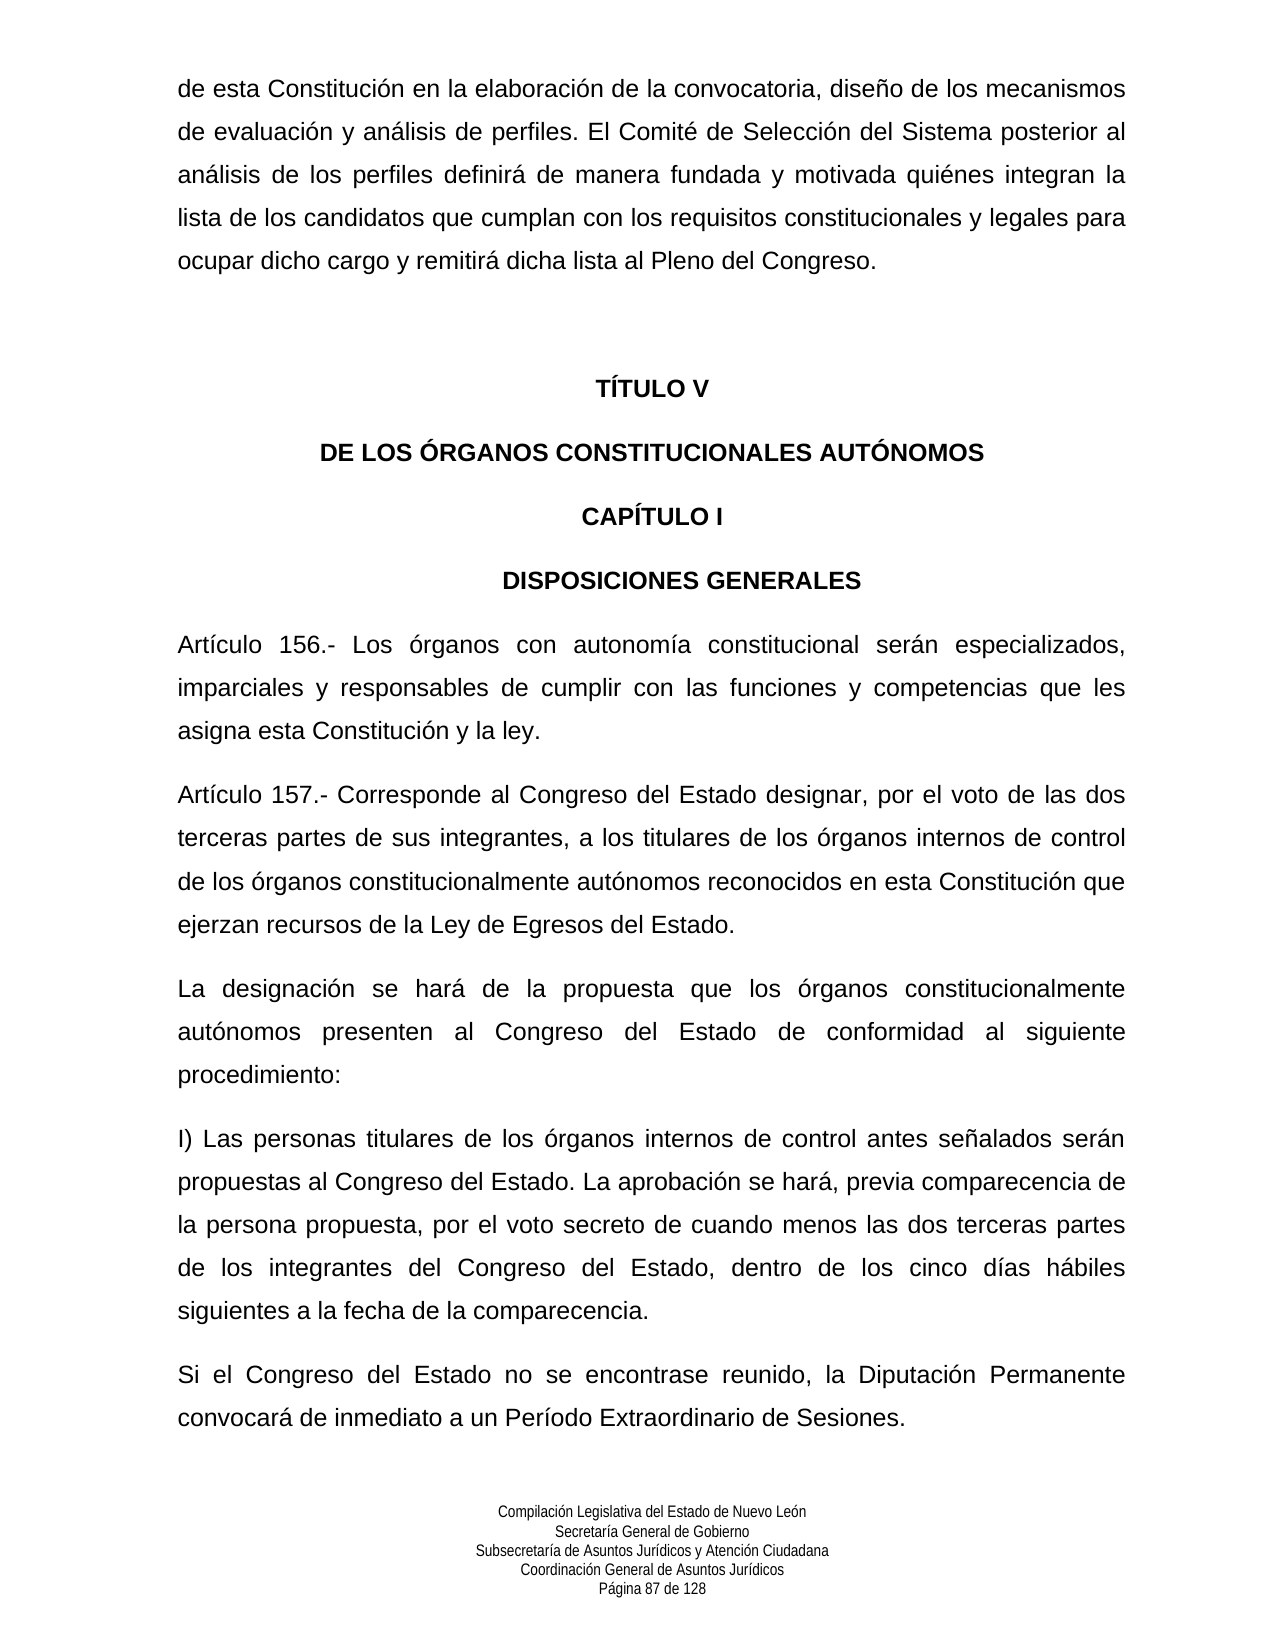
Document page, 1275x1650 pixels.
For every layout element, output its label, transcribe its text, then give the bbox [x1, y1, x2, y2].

text Si el Congreso del Estado no se encontrase reunido, la Diputación Permanente convocará de inmediato a un Período Extraordinario de Sesiones. [177, 1360, 1127, 1432]
text CAPÍTULO I [177, 502, 1127, 531]
text DE LOS ÓRGANOS CONSTITUCIONALES AUTÓNOMOS [177, 438, 1127, 467]
text DISPOSICIONES GENERALES [236, 566, 1127, 595]
text La designación se hará de la propuesta que los órganos constitucionalmente autónomos presenten al Congreso del Estado de conformidad al siguiente procedimiento: [177, 974, 1127, 1089]
text I) Las personas titulares de los órganos internos de control antes señalados serán propuestas al Congreso del Estado. La aprobación se hará, previa comparecencia de la persona propuesta, por el voto secreto de cuando menos las dos terceras partes de los integrantes del Congreso del Estado, dentro de los cinco días hábiles siguientes a la fecha de la comparecencia. [177, 1124, 1127, 1325]
text Artículo 156.- Los órganos con autonomía constitucional serán especializados, imparciales y responsables de cumplir con las funciones y competencias que les asigna esta Constitución y la ley. [177, 630, 1127, 745]
text de esta Constitución en la elaboración de la convocatoria, diseño de los mecanismos de evaluación y análisis de perfiles. El Comité de Selección del Sistema posterior al análisis de los perfiles definirá de manera fundada y motivada quiénes integran la lista de los candidatos que cumplan con los requisitos constitucionales y legales para ocupar dicho cargo y remitirá dicha lista al Pleno del Congreso. [177, 74, 1127, 275]
text TÍTULO V [177, 374, 1127, 403]
text Artículo 157.- Corresponde al Congreso del Estado designar, por el voto de las dos terceras partes de sus integrantes, a los titulares de los órganos internos de control de los órganos constitucionalmente autónomos reconocidos en esta Constitución que ejerzan recursos de la Ley de Egresos del Estado. [177, 780, 1127, 938]
